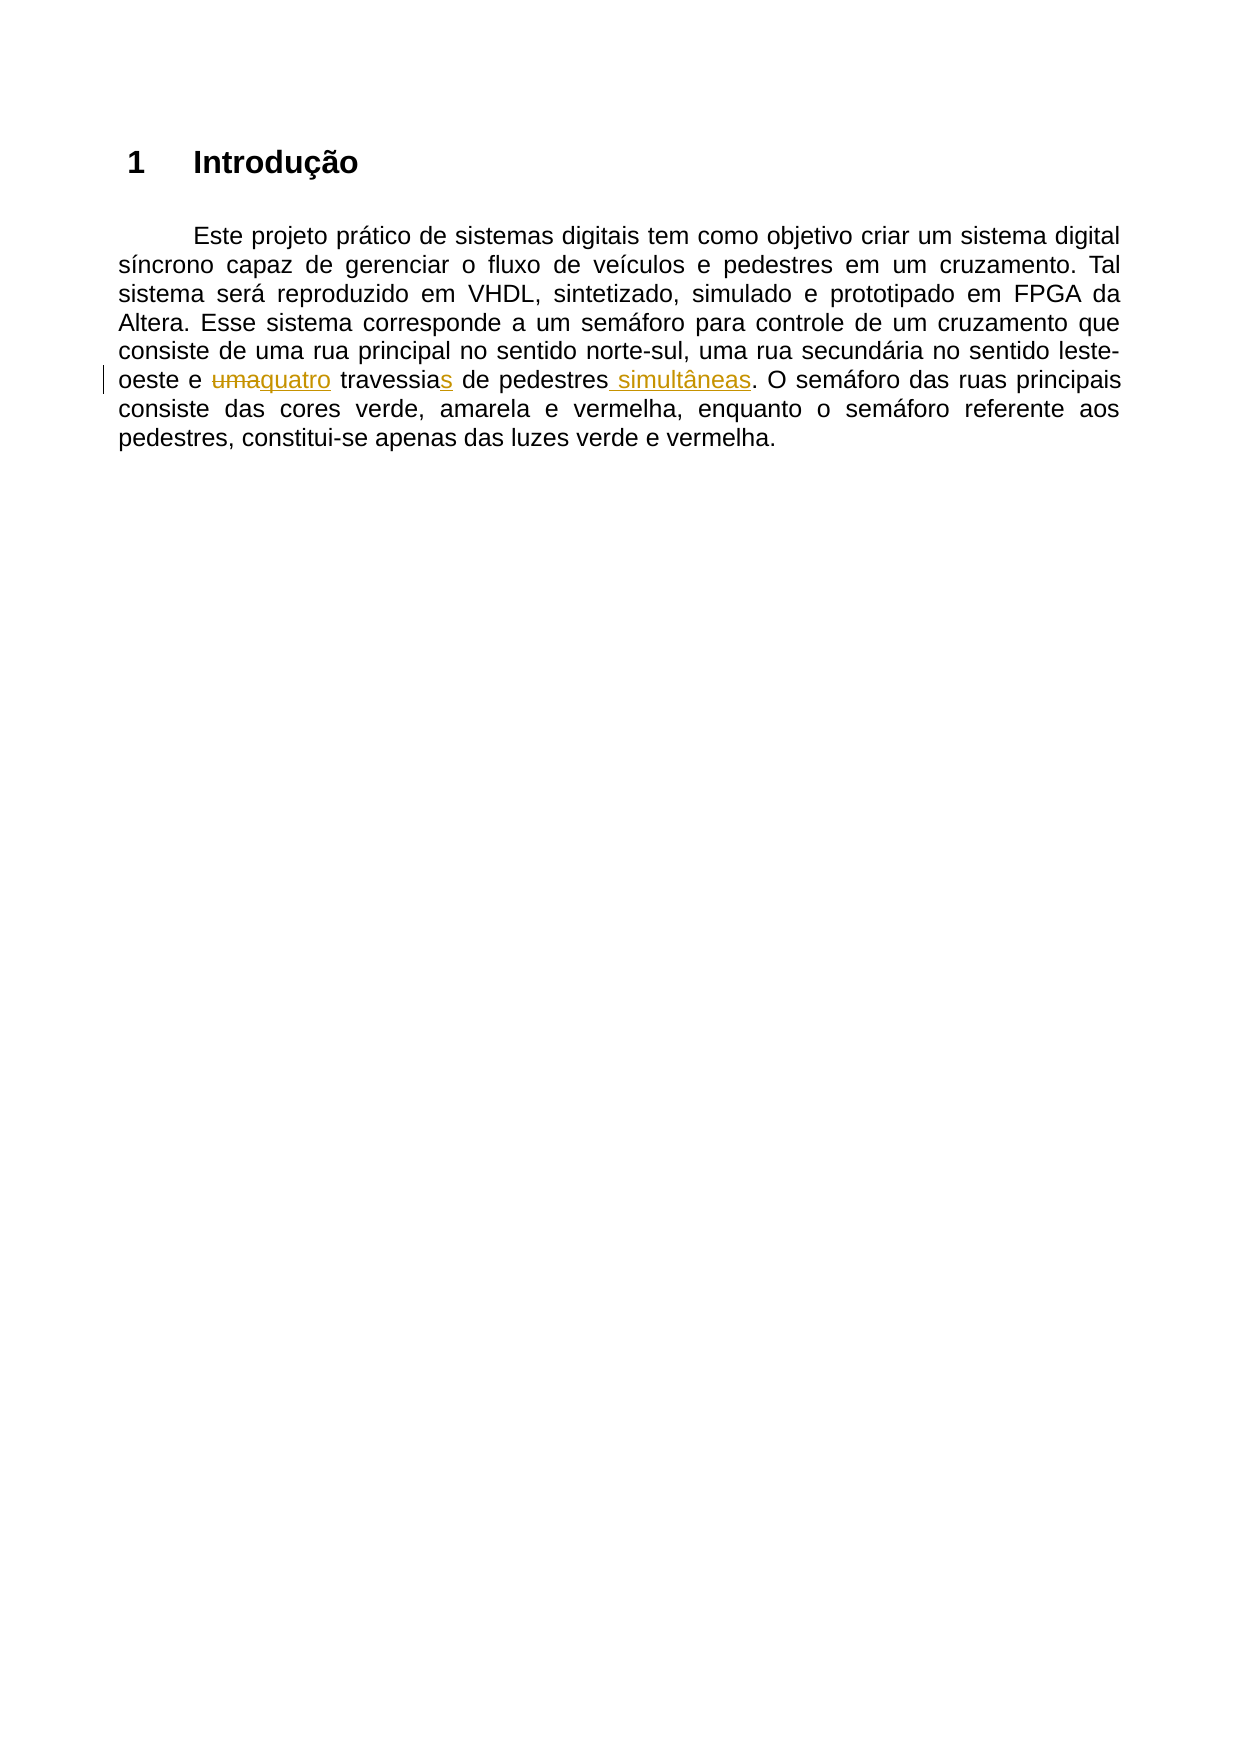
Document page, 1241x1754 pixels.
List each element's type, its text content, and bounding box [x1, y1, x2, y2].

text Este projeto prático de sistemas digitais tem como objetivo criar um sistema digital síncrono capaz de gerenciar o fluxo de veículos e pedestres em um cruzamento. Tal sistema será reproduzido em VHDL, sintetizado, simulado e prototipado em FPGA da Altera. Esse sistema corresponde a um semáforo para controle de um cruzamento que consiste de uma rua principal no sentido norte-sul, uma rua secundária no sentido leste-oeste e quatro travessias de pedestres simultâneas. O semáforo das ruas principais consiste das cores verde, amarela e vermelha, enquanto o semáforo referente aos pedestres, constitui-se apenas das luzes verde e vermelha. [118, 221, 1122, 451]
subtitle Introdução [118, 143, 1122, 180]
